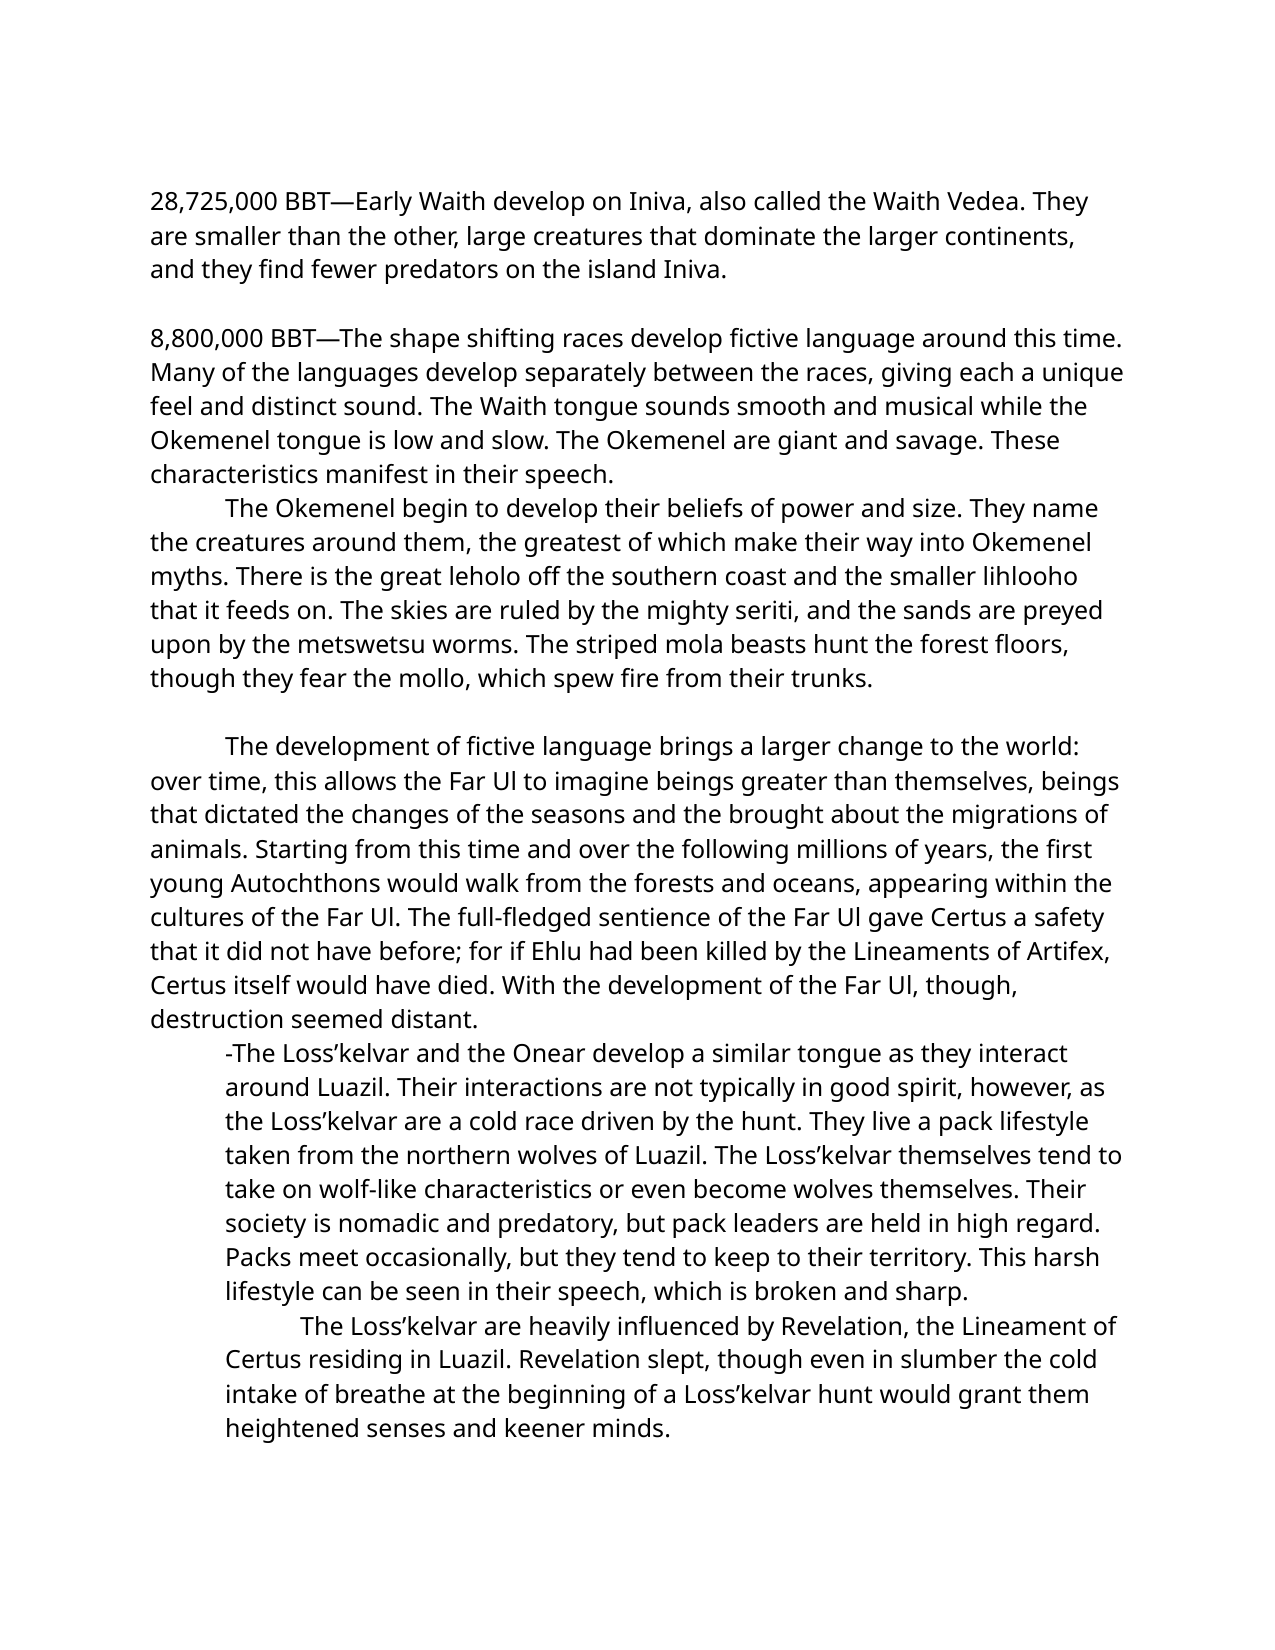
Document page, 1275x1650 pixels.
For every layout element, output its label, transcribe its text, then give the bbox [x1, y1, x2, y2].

text 8,800,000 BBT—The shape shifting races develop fictive language around this time. Many of the languages develop separately between the races, giving each a unique feel and distinct sound. The Waith tongue sounds smooth and musical while the Okemenel tongue is low and slow. The Okemenel are giant and savage. These characteristics manifest in their speech. [150, 320, 1125, 491]
text The Loss’kelvar are heavily influenced by Revelation, the Lineament of Certus residing in Luazil. Revelation slept, though even in slumber the cold intake of breathe at the beginning of a Loss’kelvar hunt would grant them heightened senses and keener minds. [225, 1308, 1125, 1444]
text -The Loss’kelvar and the Onear develop a similar tongue as they interact around Luazil. Their interactions are not typically in good spirit, however, as the Loss’kelvar are a cold race driven by the hunt. They live a pack lifestyle taken from the northern wolves of Luazil. The Loss’kelvar themselves tend to take on wolf-like characteristics or even become wolves themselves. Their society is nomadic and predatory, but pack leaders are held in high regard. Packs meet occasionally, but they tend to keep to their territory. This harsh lifestyle can be seen in their speech, which is broken and sharp. [225, 1036, 1125, 1308]
text 28,725,000 BBT—Early Waith develop on Iniva, also called the Waith Vedea. They are smaller than the other, large creatures that dominate the larger continents, and they find fewer predators on the island Iniva. [150, 184, 1125, 286]
text The development of fictive language brings a larger change to the world: over time, this allows the Far Ul to imagine beings greater than themselves, beings that dictated the changes of the seasons and the brought about the migrations of animals. Starting from this time and over the following millions of years, the first young Autochthons would walk from the forests and oceans, appearing within the cultures of the Far Ul. The full-fledged sentience of the Far Ul gave Certus a safety that it did not have before; for if Ehlu had been killed by the Lineaments of Artifex, Certus itself would have died. With the development of the Far Ul, though, destruction seemed distant. [150, 729, 1125, 1036]
text The Okemenel begin to develop their beliefs of power and size. They name the creatures around them, the greatest of which make their way into Okemenel myths. There is the great leholo off the southern coast and the smaller lihlooho that it feeds on. The skies are ruled by the mighty seriti, and the sands are preyed upon by the metswetsu worms. The striped mola beasts hunt the forest floors, though they fear the mollo, which spew fire from their trunks. [150, 491, 1125, 695]
